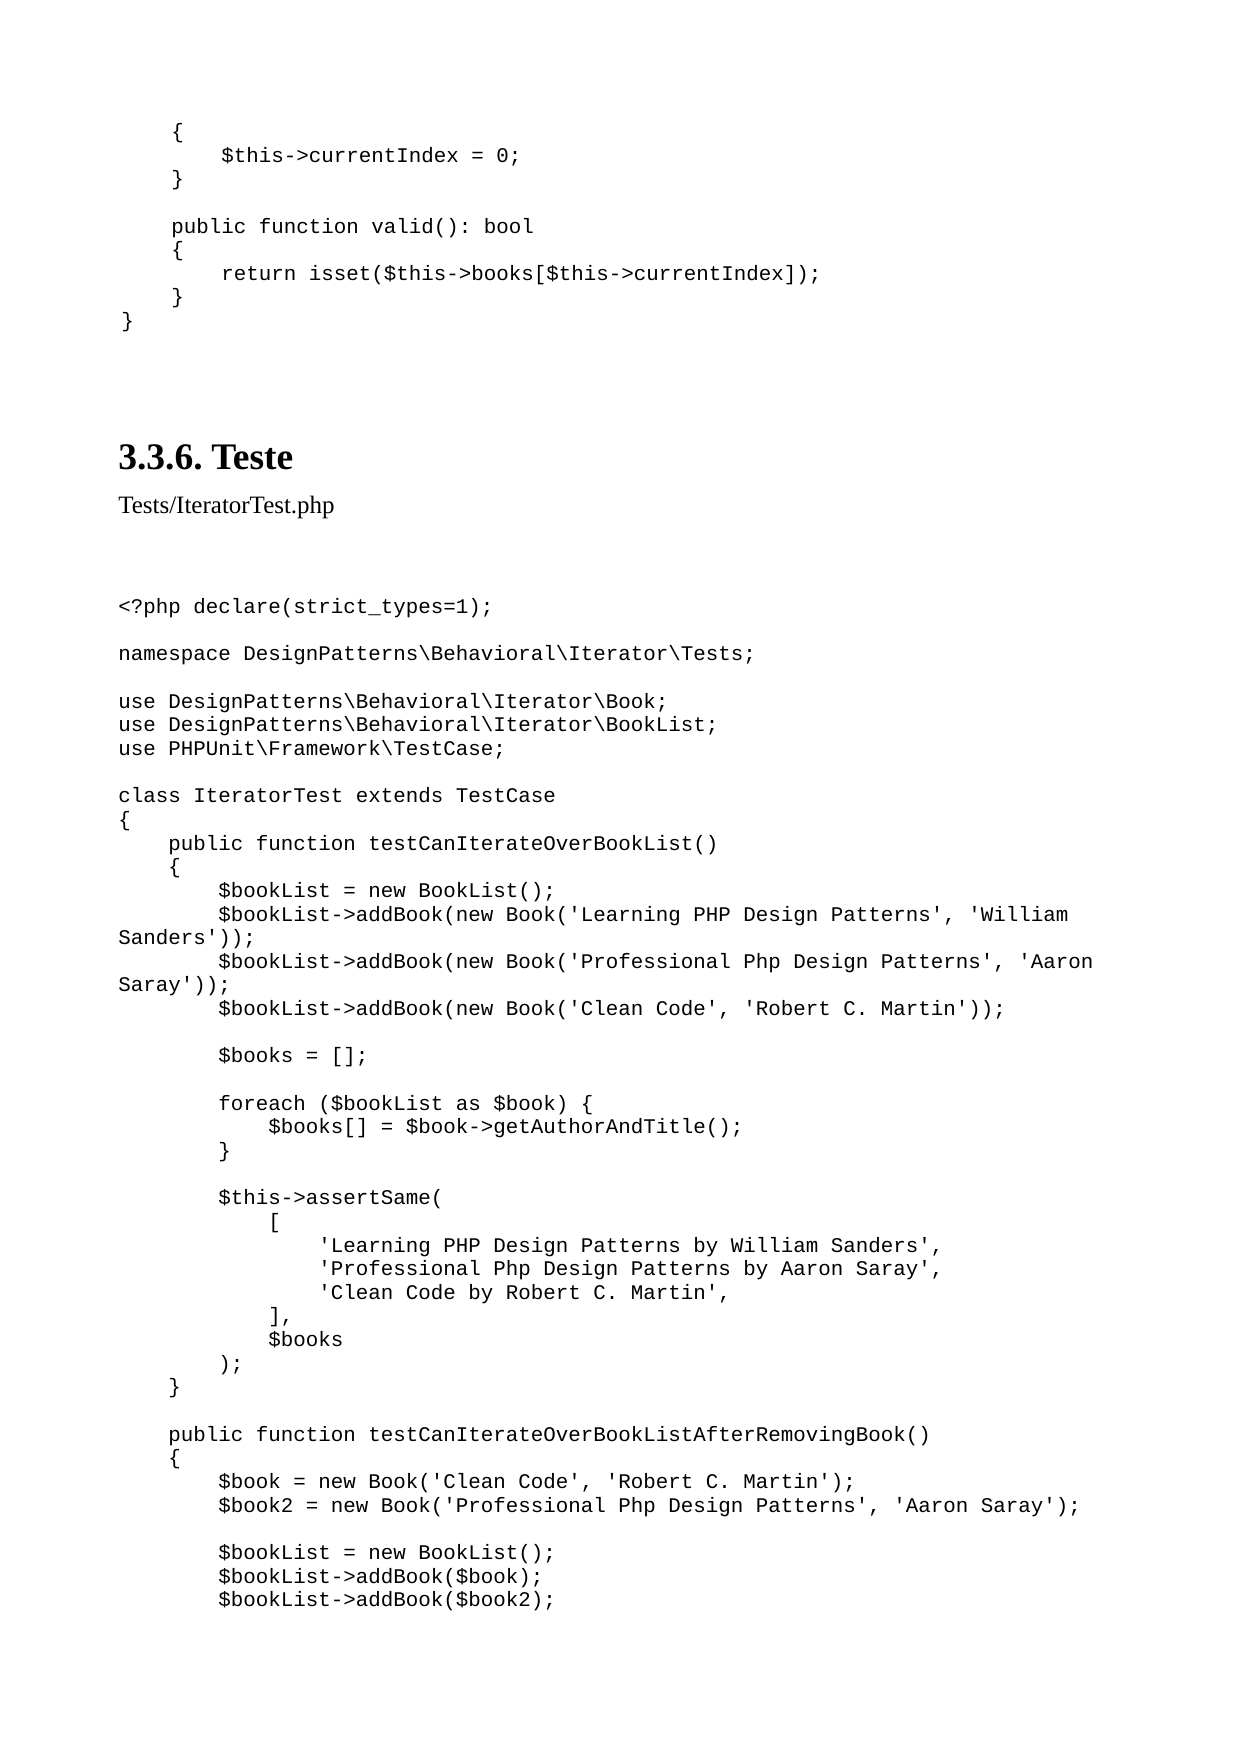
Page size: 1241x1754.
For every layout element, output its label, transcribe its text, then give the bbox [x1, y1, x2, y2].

text 'Professional Php Design Patterns by Aaron Saray', [118, 1258, 1122, 1282]
text 'Learning PHP Design Patterns by William Sanders', [118, 1234, 1122, 1258]
text $bookList = new BookList(); [118, 1542, 1122, 1566]
text use PHPUnit\Framework\TestCase; [118, 738, 1122, 762]
text $bookList->addBook(new Book('Learning PHP Design Patterns', 'William Sanders')); [118, 903, 1122, 951]
text Tests/IteratorTest.php [118, 490, 1122, 519]
text ], [118, 1306, 1122, 1329]
text $book2 = new Book('Professional Php Design Patterns', 'Aaron Saray'); [118, 1495, 1122, 1518]
text $books [118, 1329, 1122, 1353]
text { [118, 856, 1122, 880]
text foreach ($bookList as $book) { [118, 1093, 1122, 1116]
text public function testCanIterateOverBookListAfterRemovingBook() [118, 1424, 1122, 1447]
text $books = []; [118, 1045, 1122, 1069]
text $bookList->addBook(new Book('Professional Php Design Patterns', 'Aaron Saray')); [118, 951, 1122, 998]
text } [118, 1140, 1122, 1164]
text $this->assertSame( [118, 1187, 1122, 1211]
subtitle 3.3.6. Teste [118, 435, 1122, 478]
text 'Clean Code by Robert C. Martin', [118, 1282, 1122, 1306]
text use DesignPatterns\Behavioral\Iterator\Book; [118, 691, 1122, 714]
text $book = new Book('Clean Code', 'Robert C. Martin'); [118, 1471, 1122, 1495]
text $bookList->addBook($book); [118, 1566, 1122, 1589]
text { [118, 809, 1122, 833]
text $bookList->addBook($book2); [118, 1589, 1122, 1613]
text $bookList->addBook(new Book('Clean Code', 'Robert C. Martin')); [118, 998, 1122, 1022]
text namespace DesignPatterns\Behavioral\Iterator\Tests; [118, 643, 1122, 667]
text class IteratorTest extends TestCase [118, 785, 1122, 809]
text ); [118, 1353, 1122, 1376]
table_header { $this->currentIndex = 0; } public function valid(): bool { return isset($this->books[$this->currentIndex]); } } [118, 118, 1185, 366]
text use DesignPatterns\Behavioral\Iterator\BookList; [118, 714, 1122, 738]
text [ [118, 1211, 1122, 1234]
text { [118, 1447, 1122, 1471]
text $books[] = $book->getAuthorAndTitle(); [118, 1116, 1122, 1140]
table_header [118, 538, 136, 548]
text } [118, 1376, 1122, 1400]
text <?php declare(strict_types=1); [118, 596, 1122, 620]
text public function testCanIterateOverBookList() [118, 833, 1122, 856]
text $bookList = new BookList(); [118, 880, 1122, 903]
